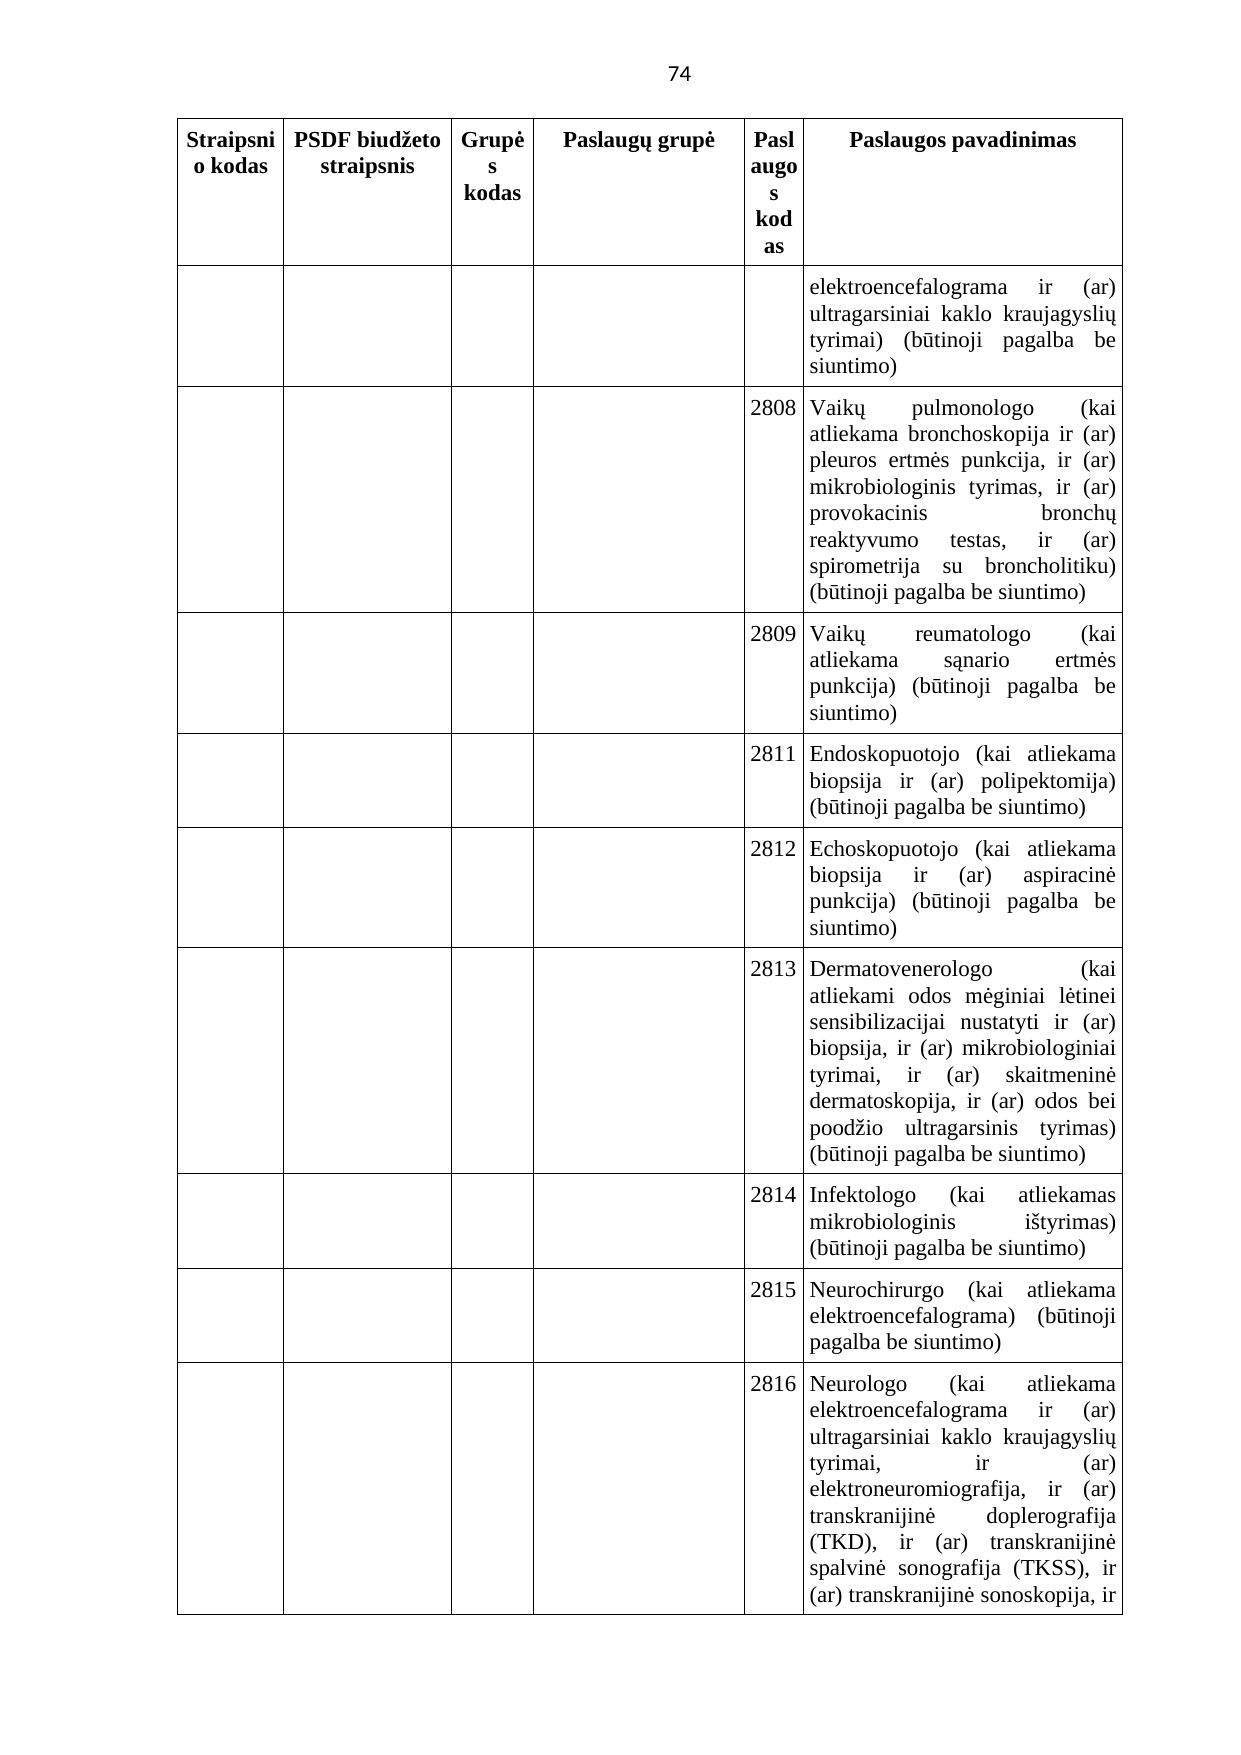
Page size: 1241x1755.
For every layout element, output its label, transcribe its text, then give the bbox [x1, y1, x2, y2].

table_cell elektroencefalograma ir (ar) ultragarsiniai kaklo kraujagyslių tyrimai) (būtinoji pagalba be siuntimo) [804, 266, 1122, 386]
table_cell Neurologo (kai atliekama elektroencefalograma ir (ar) ultragarsiniai kaklo kraujagyslių tyrimai, ir (ar) elektroneuromiografija, ir (ar) transkranijinė doplerografija (TKD), ir (ar) transkranijinė spalvinė sonografija (TKSS), ir (ar) transkranijinė sonoskopija, ir [804, 1363, 1122, 1614]
table_cell [178, 734, 283, 827]
table_cell [284, 1363, 451, 1614]
table_cell [178, 387, 283, 612]
table_cell [534, 387, 744, 612]
table_cell [178, 266, 283, 386]
table_cell [452, 1363, 533, 1614]
table_header PSDF biudžeto straipsnis [284, 119, 451, 265]
table_cell [178, 828, 283, 947]
table_cell [534, 1174, 744, 1268]
table_cell Neurochirurgo (kai atliekama elektroencefalograma) (būtinoji pagalba be siuntimo) [804, 1269, 1122, 1362]
table_cell 2815 [745, 1269, 803, 1362]
table_cell [534, 613, 744, 732]
table_cell [534, 734, 744, 827]
table_cell [452, 828, 533, 947]
table_cell [452, 1269, 533, 1362]
table_cell 2808 [745, 387, 803, 612]
table_cell Echoskopuotojo (kai atliekama biopsija ir (ar) aspiracinė punkcija) (būtinoji pagalba be siuntimo) [804, 828, 1122, 947]
table_cell [284, 387, 451, 612]
table_cell [452, 387, 533, 612]
table_cell 2816 [745, 1363, 803, 1614]
table_cell [534, 828, 744, 947]
table_cell [452, 734, 533, 827]
table_header Paslaugos pavadinimas [804, 119, 1122, 265]
table_cell [745, 266, 803, 386]
table_cell Vaikų reumatologo (kai atliekama sąnario ertmės punkcija) (būtinoji pagalba be siuntimo) [804, 613, 1122, 732]
table_header Paslaugos kodas [745, 119, 803, 265]
table_cell [178, 1174, 283, 1268]
table_cell 2814 [745, 1174, 803, 1268]
table_cell [534, 1363, 744, 1614]
table_cell [284, 1174, 451, 1268]
table_cell [178, 1363, 283, 1614]
table_cell [284, 613, 451, 732]
table_cell Endoskopuotojo (kai atliekama biopsija ir (ar) polipektomija) (būtinoji pagalba be siuntimo) [804, 734, 1122, 827]
table_cell Vaikų pulmonologo (kai atliekama bronchoskopija ir (ar) pleuros ertmės punkcija, ir (ar) mikrobiologinis tyrimas, ir (ar) provokacinis bronchų reaktyvumo testas, ir (ar) spirometrija su broncholitiku) (būtinoji pagalba be siuntimo) [804, 387, 1122, 612]
table_cell [452, 1174, 533, 1268]
table_cell [178, 1269, 283, 1362]
table_cell [284, 948, 451, 1173]
table_cell 2812 [745, 828, 803, 947]
table_header Grupės kodas [452, 119, 533, 265]
table_cell [534, 948, 744, 1173]
table_cell [284, 734, 451, 827]
table_header Straipsnio kodas [178, 119, 283, 265]
table_cell 2811 [745, 734, 803, 827]
table_cell 2813 [745, 948, 803, 1173]
table_cell Dermatovenerologo (kai atliekami odos mėginiai lėtinei sensibilizacijai nustatyti ir (ar) biopsija, ir (ar) mikrobiologiniai tyrimai, ir (ar) skaitmeninė dermatoskopija, ir (ar) odos bei poodžio ultragarsinis tyrimas) (būtinoji pagalba be siuntimo) [804, 948, 1122, 1173]
table_cell [534, 1269, 744, 1362]
table_cell [452, 266, 533, 386]
table_cell [284, 266, 451, 386]
table_cell [178, 948, 283, 1173]
table_header Paslaugų grupė [534, 119, 744, 265]
table_cell [178, 613, 283, 732]
table_cell [284, 828, 451, 947]
table_cell Infektologo (kai atliekamas mikrobiologinis ištyrimas) (būtinoji pagalba be siuntimo) [804, 1174, 1122, 1268]
table_cell [534, 266, 744, 386]
table_cell [452, 613, 533, 732]
table_cell 2809 [745, 613, 803, 732]
table_cell [452, 948, 533, 1173]
table_cell [284, 1269, 451, 1362]
